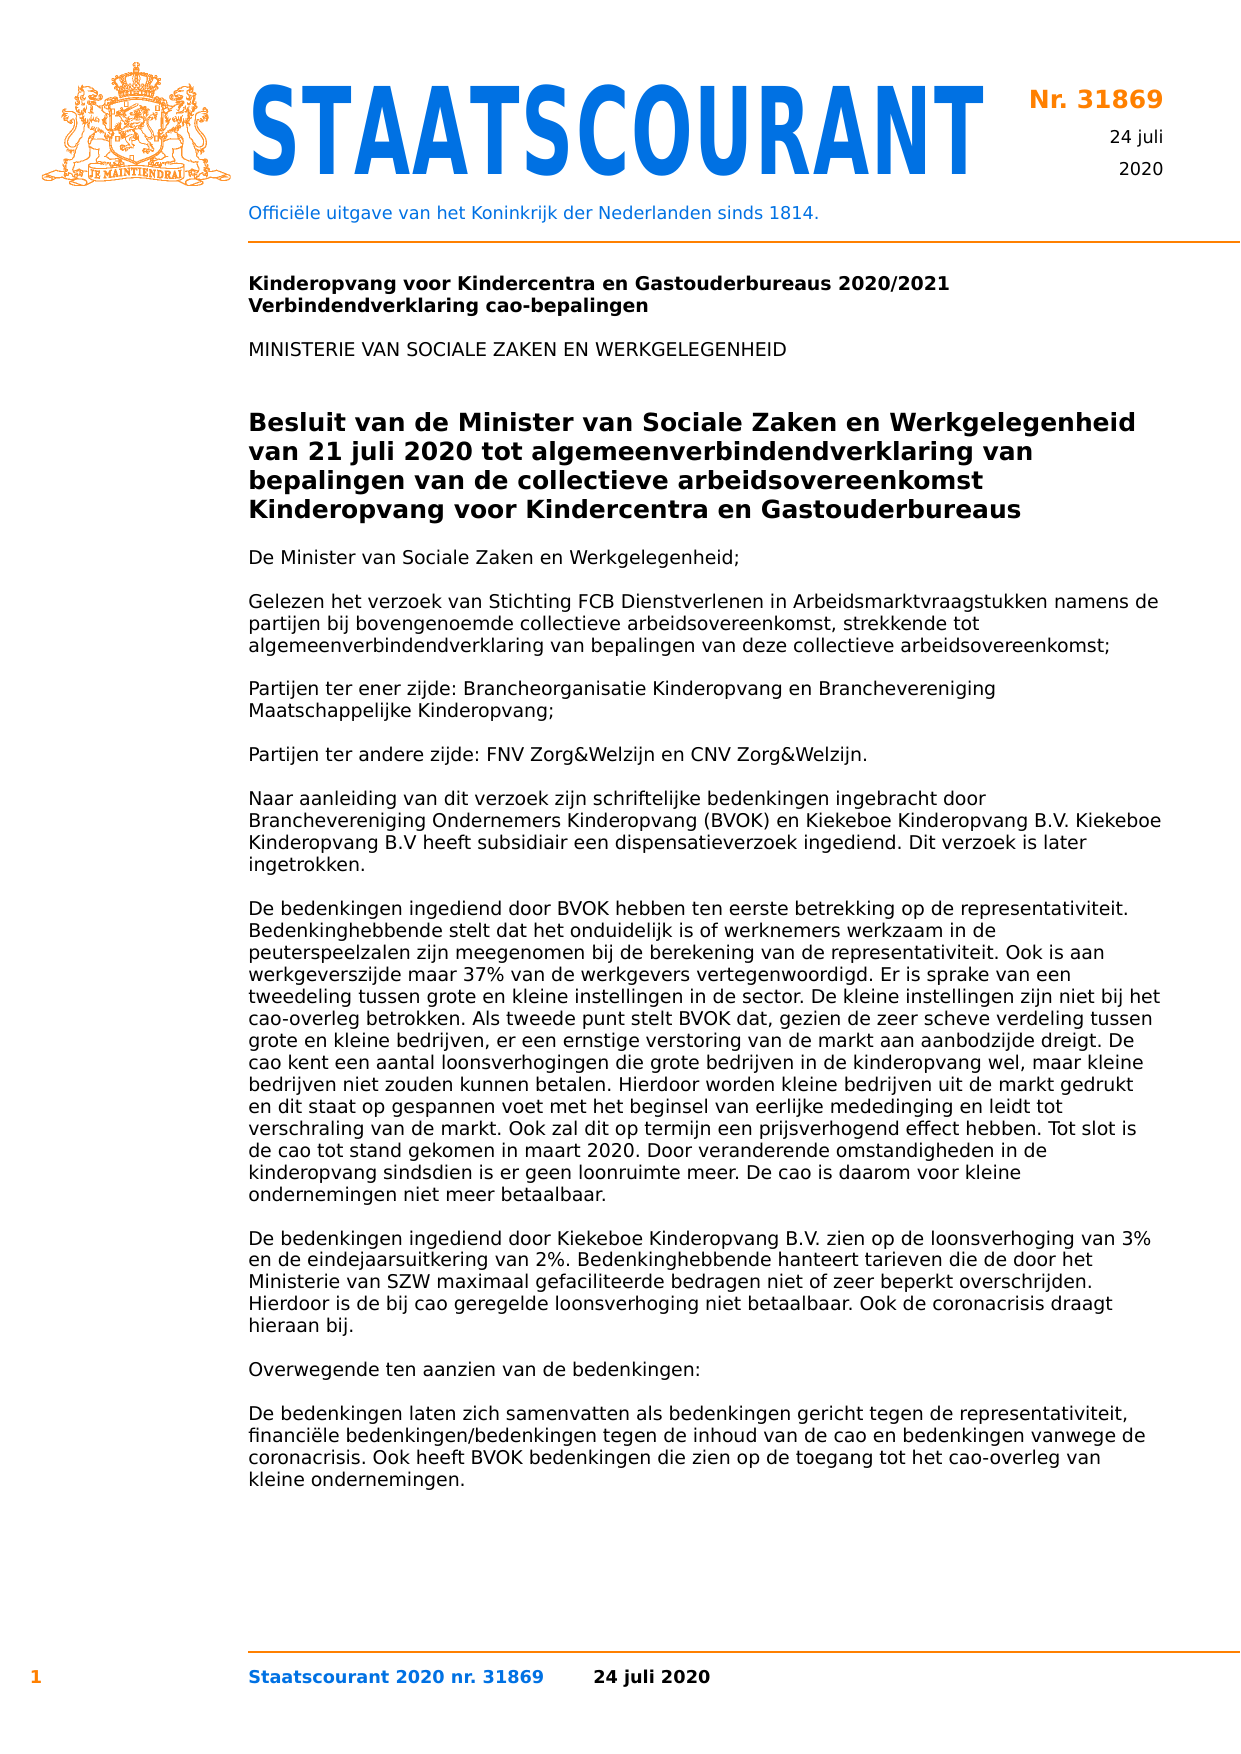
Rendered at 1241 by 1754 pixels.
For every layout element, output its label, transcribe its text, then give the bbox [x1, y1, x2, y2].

text De Minister van Sociale Zaken en Werkgelegenheid; [248, 547, 1163, 569]
table_cell 24 juli [998, 121, 1240, 153]
text Verbindendverklaring cao-bepalingen [248, 295, 1163, 317]
table_header STAATSCOURANT [248, 62, 998, 203]
table_cell 2020 [998, 153, 1240, 203]
table_header [25, 62, 248, 241]
table_cell Officiële uitgave van het Koninkrijk der Nederlanden sinds 1814. [248, 203, 1240, 241]
text De bedenkingen laten zich samenvatten als bedenkingen gericht tegen de representativiteit, financiële bedenkingen/bedenkingen tegen de inhoud van de cao en bedenkingen vanwege de coronacrisis. Ook heeft BVOK bedenkingen die zien op de toegang tot het cao-overleg van kleine ondernemingen. [248, 1403, 1163, 1491]
text Kinderopvang voor Kindercentra en Gastouderbureaus 2020/2021 [248, 273, 1163, 295]
text Gelezen het verzoek van Stichting FCB Dienstverlenen in Arbeidsmarktvraagstukken namens de partijen bij bovengenoemde collectieve arbeidsovereenkomst, strekkende tot algemeenverbindendverklaring van bepalingen van deze collectieve arbeidsovereenkomst; [248, 591, 1163, 656]
text De bedenkingen ingediend door Kiekeboe Kinderopvang B.V. zien op de loonsverhoging van 3% en de eindejaarsuitkering van 2%. Bedenkinghebbende hanteert tarieven die de door het Ministerie van SZW maximaal gefaciliteerde bedragen niet of zeer beperkt overschrijden. Hierdoor is de bij cao geregelde loonsverhoging niet betaalbaar. Ook de coronacrisis draagt hieraan bij. [248, 1227, 1163, 1337]
picture [41, 62, 231, 186]
text De bedenkingen ingediend door BVOK hebben ten eerste betrekking op de representativiteit. Bedenkinghebbende stelt dat het onduidelijk is of werknemers werkzaam in de peuterspeelzalen zijn meegenomen bij de berekening van de representativiteit. Ook is aan werkgeverszijde maar 37% van de werkgevers vertegenwoordigd. Er is sprake van een tweedeling tussen grote en kleine instellingen in de sector. De kleine instellingen zijn niet bij het cao-overleg betrokken. Als tweede punt stelt BVOK dat, gezien de zeer scheve verdeling tussen grote en kleine bedrijven, er een ernstige verstoring van de markt aan aanbodzijde dreigt. De cao kent een aantal loonsverhogingen die grote bedrijven in de kinderopvang wel, maar kleine bedrijven niet zouden kunnen betalen. Hierdoor worden kleine bedrijven uit de markt gedrukt en dit staat op gespannen voet met het beginsel van eerlijke mededinging en leidt tot verschraling van de markt. Ook zal dit op termijn een prijsverhogend effect hebben. Tot slot is de cao tot stand gekomen in maart 2020. Door veranderende omstandigheden in de kinderopvang sindsdien is er geen loonruimte meer. De cao is daarom voor kleine ondernemingen niet meer betaalbaar. [248, 898, 1163, 1206]
subtitle Besluit van de Minister van Sociale Zaken en Werkgelegenheid van 21 juli 2020 tot algemeenverbindendverklaring van bepalingen van de collectieve arbeidsovereenkomst Kinderopvang voor Kindercentra en Gastouderbureaus [248, 408, 1163, 525]
text Partijen ter ener zijde: Brancheorganisatie Kinderopvang en Branchevereniging Maatschappelijke Kinderopvang; [248, 678, 1163, 722]
text Partijen ter andere zijde: FNV Zorg&Welzijn en CNV Zorg&Welzijn. [248, 744, 1163, 766]
table_header Nr. 31869 [998, 62, 1240, 121]
text MINISTERIE VAN SOCIALE ZAKEN EN WERKGELEGENHEID [248, 339, 1163, 361]
text Naar aanleiding van dit verzoek zijn schriftelijke bedenkingen ingebracht door Branchevereniging Ondernemers Kinderopvang (BVOK) en Kiekeboe Kinderopvang B.V. Kiekeboe Kinderopvang B.V heeft subsidiair een dispensatieverzoek ingediend. Dit verzoek is later ingetrokken. [248, 788, 1163, 876]
text Overwegende ten aanzien van de bedenkingen: [248, 1359, 1163, 1381]
